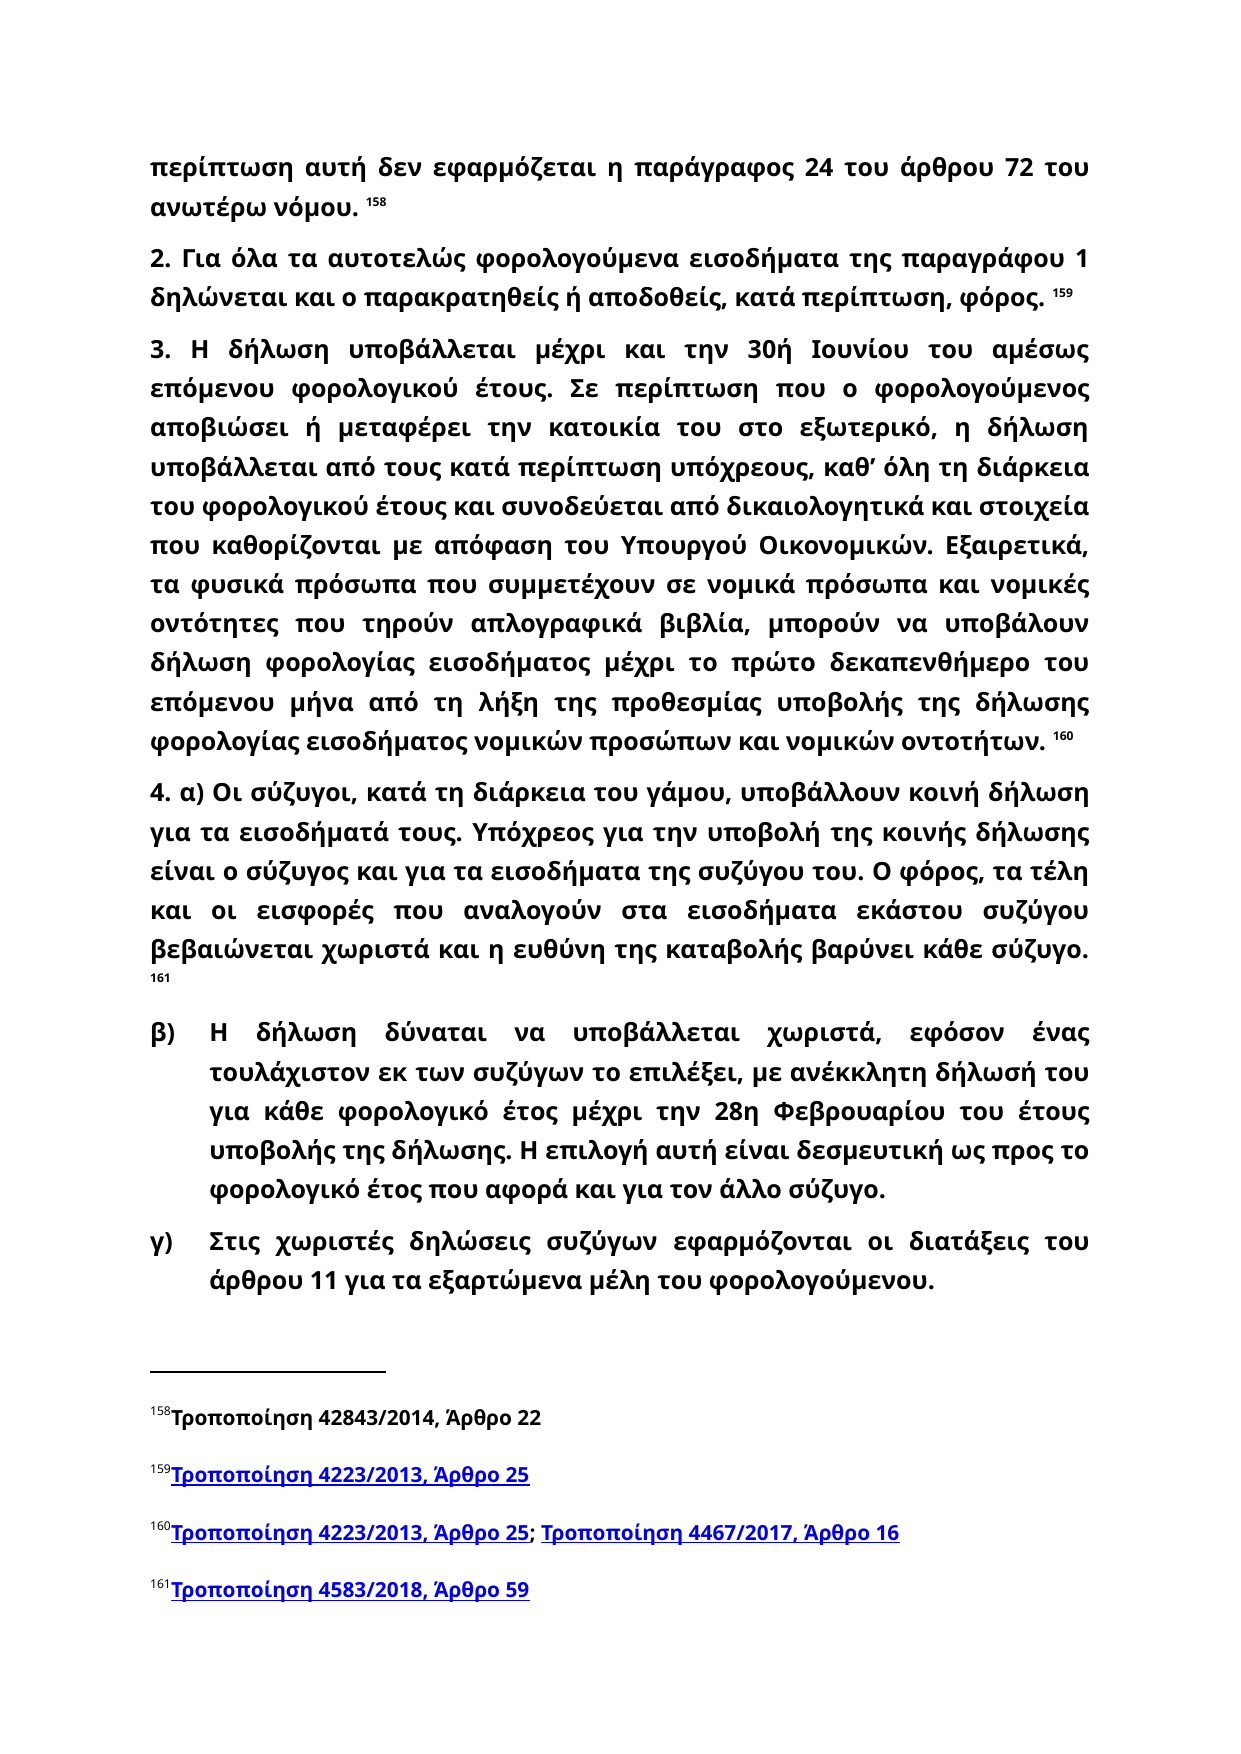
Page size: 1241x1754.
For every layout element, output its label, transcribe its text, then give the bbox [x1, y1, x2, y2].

text Τροποποίηση 4583/2018, Άρθρο 59 [150, 1576, 1090, 1604]
list γ) Στις χωριστές δηλώσεις συζύγων εφαρμόζονται οι διατάξεις του άρθρου 11 για τα εξαρτώμενα μέλη του φορολογούμενου. [150, 1223, 1090, 1297]
text 3. Η δήλωση υποβάλλεται μέχρι και την 30ή Ιουνίου του αμέσως επόμενου φορολογικού έτους. Σε περίπτωση που ο φορολογούμενος αποβιώσει ή μεταφέρει την κατοικία του στο εξωτερικό, η δήλωση υποβάλλεται από τους κατά περίπτωση υπόχρεους, καθ’ όλη τη διάρκεια του φορολογικού έτους και συνοδεύεται από δικαιολογητικά και στοιχεία που καθορίζονται με απόφαση του Υπουργού Οικονομικών. Εξαιρετικά, τα φυσικά πρόσωπα που συμμετέχουν σε νομικά πρόσωπα και νομικές οντότητες που τηρούν απλογραφικά βιβλία, μπορούν να υποβάλουν δήλωση φορολογίας εισοδήματος μέχρι το πρώτο δεκαπενθήμερο του επόμενου μήνα από τη λήξη της προθεσμίας υποβολής της δήλωσης φορολογίας εισοδήματος νομικών προσώπων και νομικών οντοτήτων. [150, 332, 1090, 757]
list β) Η δήλωση δύναται να υποβάλλεται χωριστά, εφόσον ένας τουλάχιστον εκ των συζύγων το επιλέξει, με ανέκκλητη δήλωσή του για κάθε φορολογικό έτος μέχρι την 28η Φεβρουαρίου του έτους υποβολής της δήλωσης. Η επιλογή αυτή είναι δεσμευτική ως προς το φορολογικό έτος που αφορά και για τον άλλο σύζυγο. [150, 1015, 1090, 1206]
text Τροποποίηση 42843/2014, Άρθρο 22 [150, 1403, 1090, 1431]
text Τροποποίηση 4223/2013, Άρθρο 25; Τροποποίηση 4467/2017, Άρθρο 16 [150, 1518, 1090, 1546]
text 2. Για όλα τα αυτοτελώς φορολογούμενα εισοδήματα της παραγράφου 1 δηλώνεται και ο παρακρατηθείς ή αποδοθείς, κατά περίπτωση, φόρος. [150, 241, 1090, 314]
text περίπτωση αυτή δεν εφαρμόζεται η παράγραφος 24 του άρθρου 72 του ανωτέρω νόμου. [150, 150, 1090, 223]
text 4. α) Οι σύζυγοι, κατά τη διάρκεια του γάμου, υποβάλλουν κοινή δήλωση για τα εισοδήματά τους. Υπόχρεος για την υποβολή της κοινής δήλωσης είναι ο σύζυγος και για τα εισοδήματα της συζύγου του. Ο φόρος, τα τέλη και οι εισφορές που αναλογούν στα εισοδήματα εκάστου συζύγου βεβαιώνεται χωριστά και η ευθύνη της καταβολής βαρύνει κάθε σύζυγο. [150, 775, 1090, 998]
text Τροποποίηση 4223/2013, Άρθρο 25 [150, 1460, 1090, 1489]
